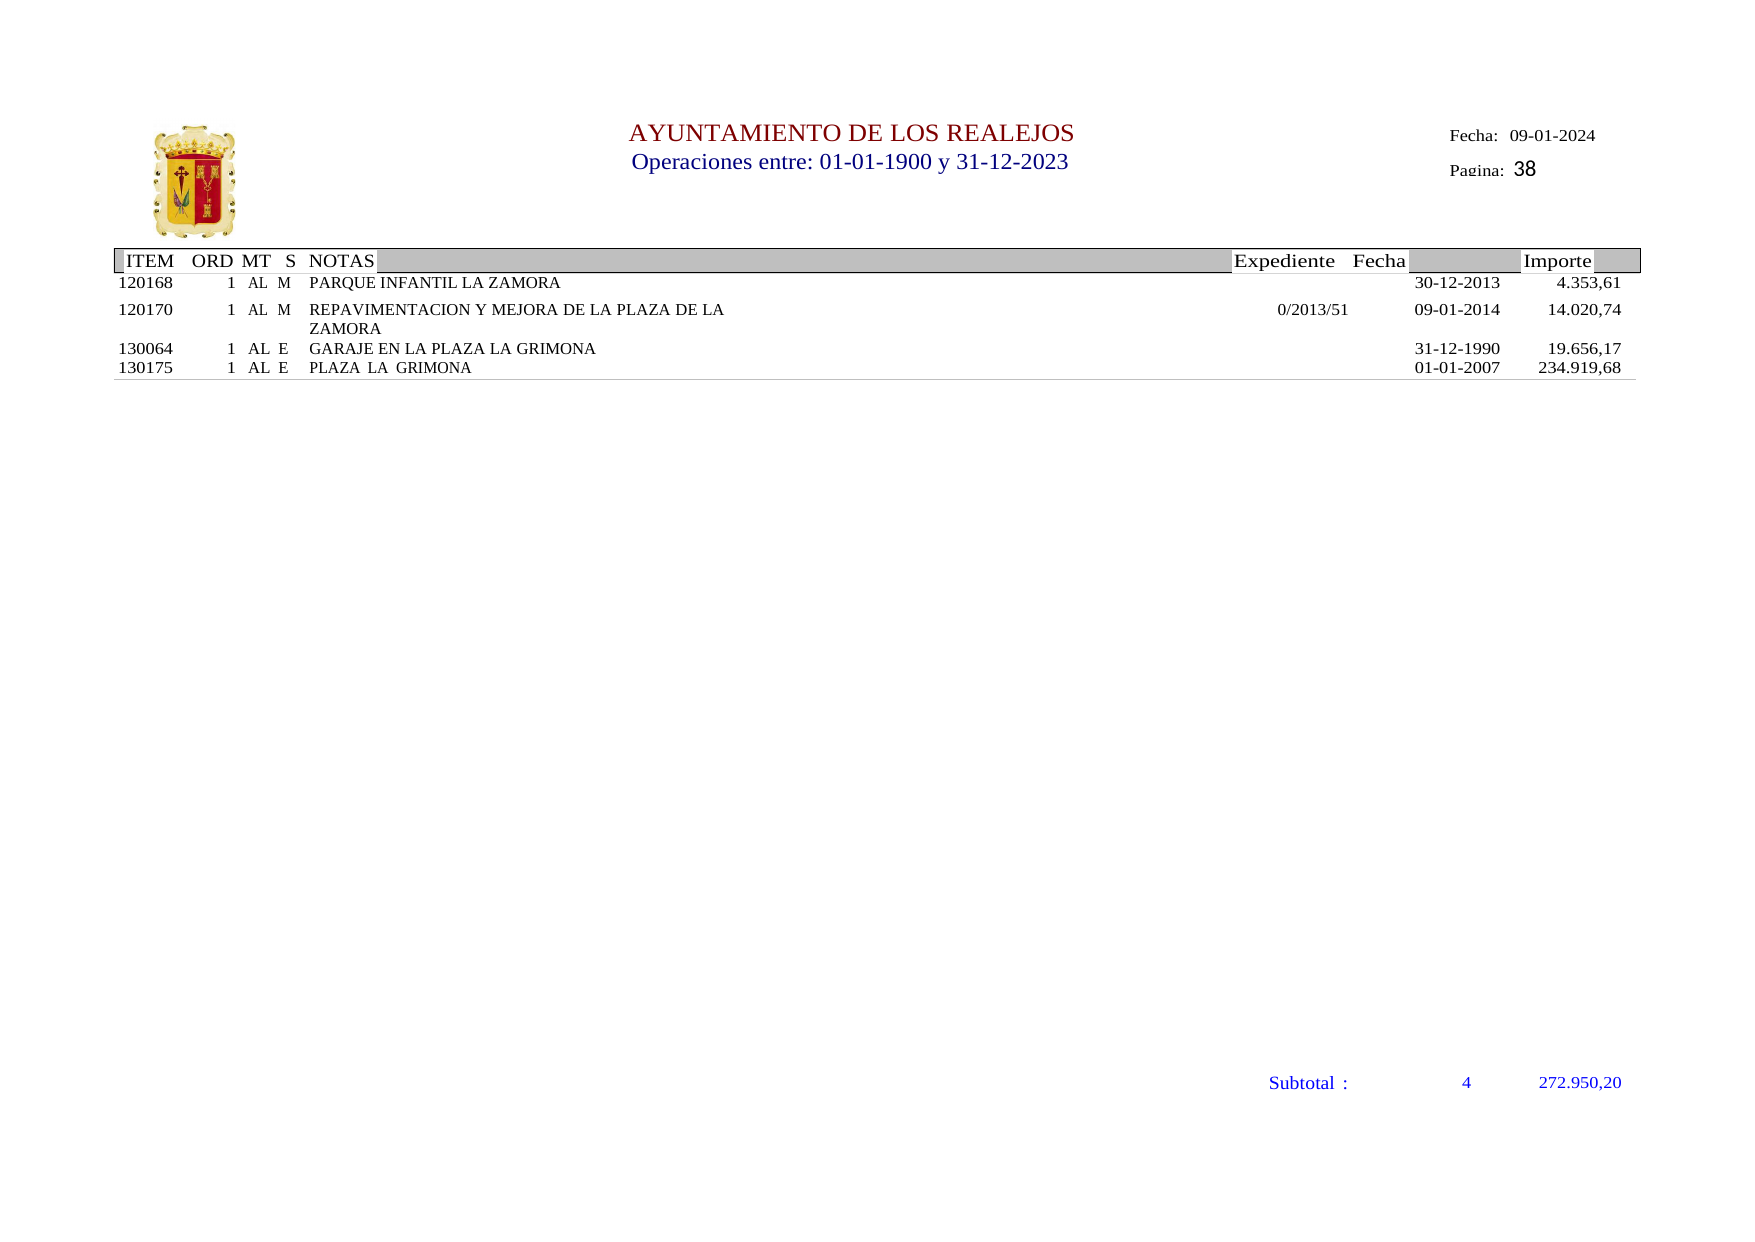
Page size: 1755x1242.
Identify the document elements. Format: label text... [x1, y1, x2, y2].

table_cell GARAJE EN LA PLAZA LA GRIMONA [300, 339, 1000, 359]
table_header [1000, 274, 1381, 301]
table_cell PLAZA LA GRIMONA [300, 359, 1000, 378]
table_cell 19.656,17 [1519, 339, 1636, 359]
table_cell 130064 [114, 339, 200, 359]
table_cell 234.919,68 [1519, 359, 1636, 378]
table_cell AL E [242, 339, 300, 359]
table_cell [1000, 339, 1381, 359]
table_cell 120170 [114, 301, 200, 339]
table_cell 14.020,74 [1519, 301, 1636, 339]
table_cell [1000, 359, 1381, 378]
table_cell 0/2013/51 [1000, 301, 1381, 339]
table_header PARQUE INFANTIL LA ZAMORA [300, 274, 1000, 301]
table_cell 09-01-2014 [1381, 301, 1519, 339]
table_cell 1 [200, 339, 242, 359]
table_cell 130175 [114, 359, 200, 378]
table_header 120168 [114, 274, 200, 301]
table_cell AL E [242, 359, 300, 378]
table_cell AL M [242, 301, 300, 339]
table_header 1 [200, 274, 242, 301]
table_header 4.353,61 [1519, 274, 1636, 301]
table_header AL M [242, 274, 300, 301]
table_cell 31-12-1990 [1381, 339, 1519, 359]
table_cell 1 [200, 301, 242, 339]
table_header 30-12-2013 [1381, 274, 1519, 301]
table_cell 1 [200, 359, 242, 378]
table_cell 01-01-2007 [1381, 359, 1519, 378]
table_cell REPAVIMENTACION Y MEJORA DE LA PLAZA DE LA ZAMORA [300, 301, 1000, 339]
